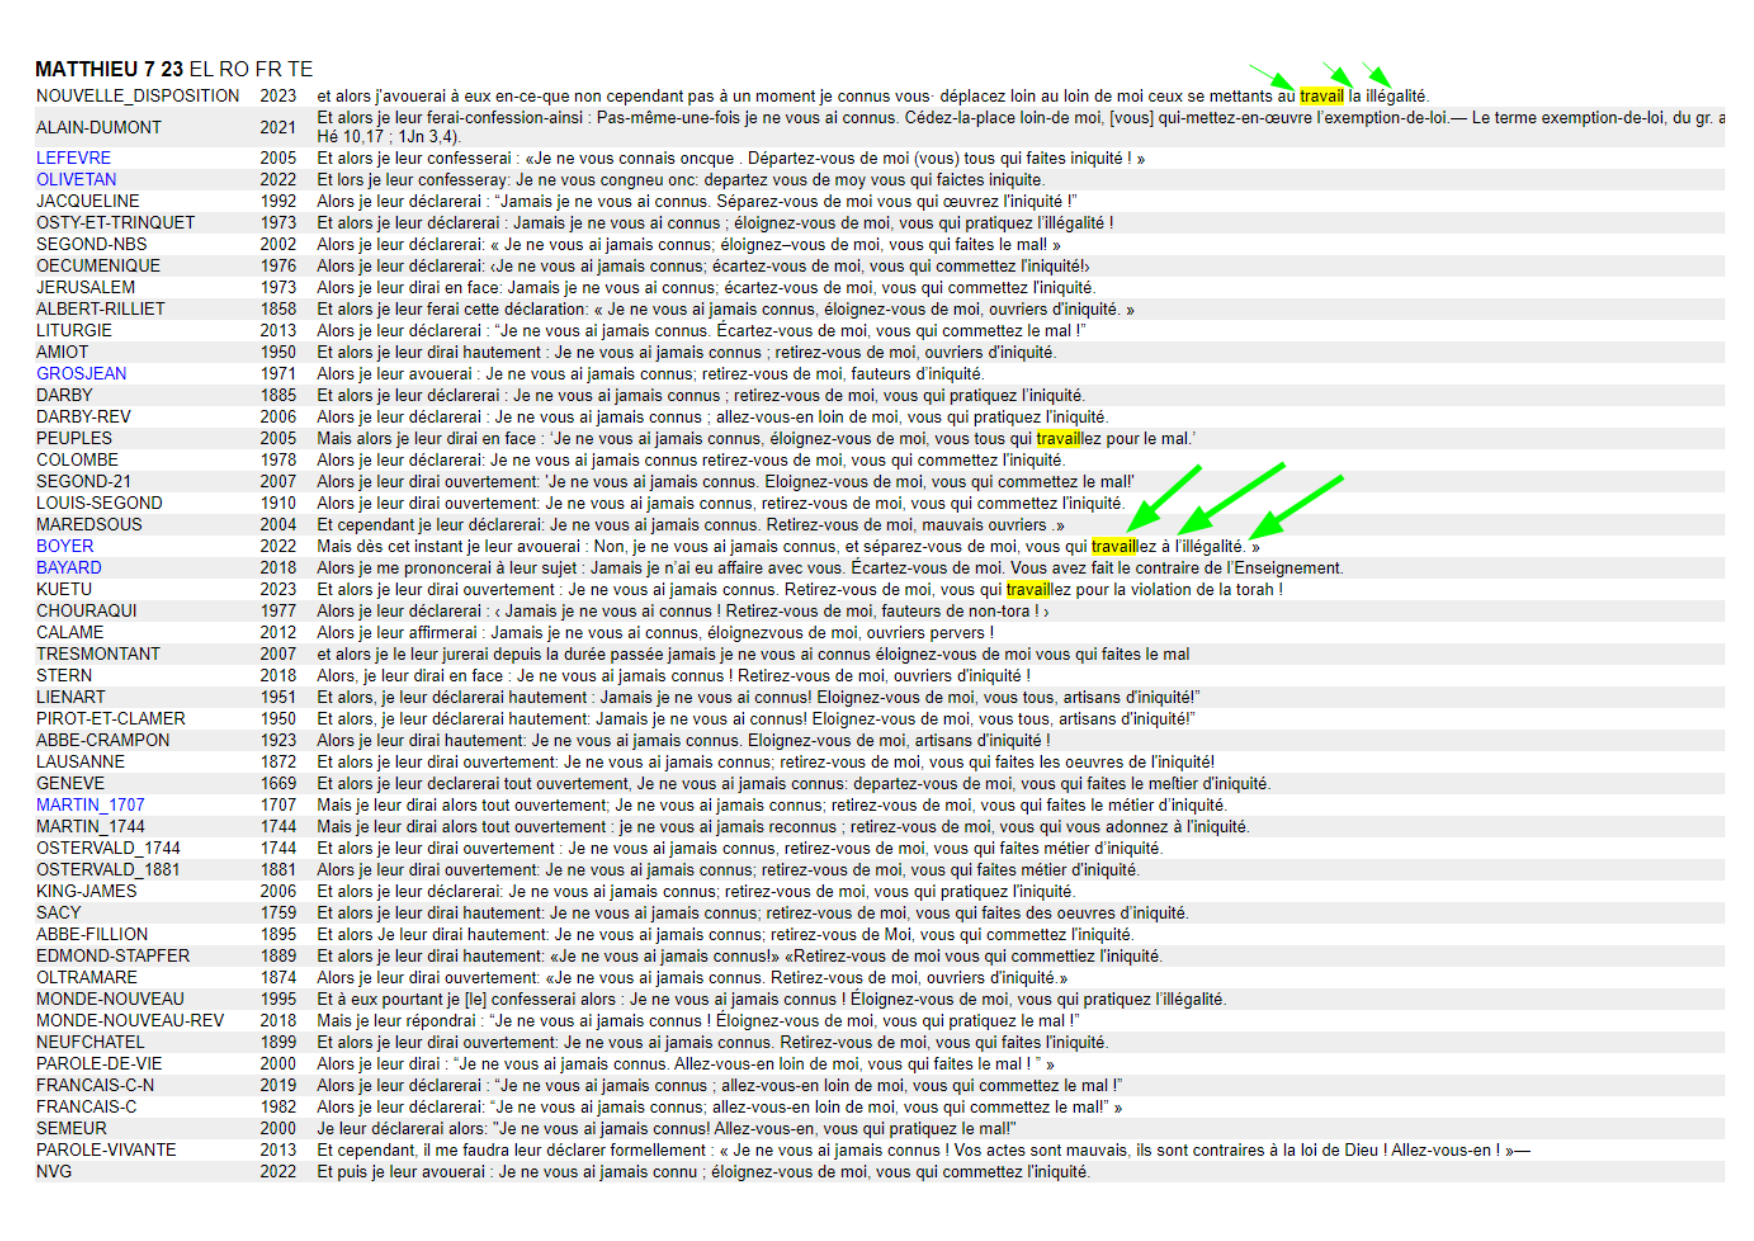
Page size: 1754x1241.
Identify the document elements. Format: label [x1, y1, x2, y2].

picture [30, 46, 1726, 1194]
